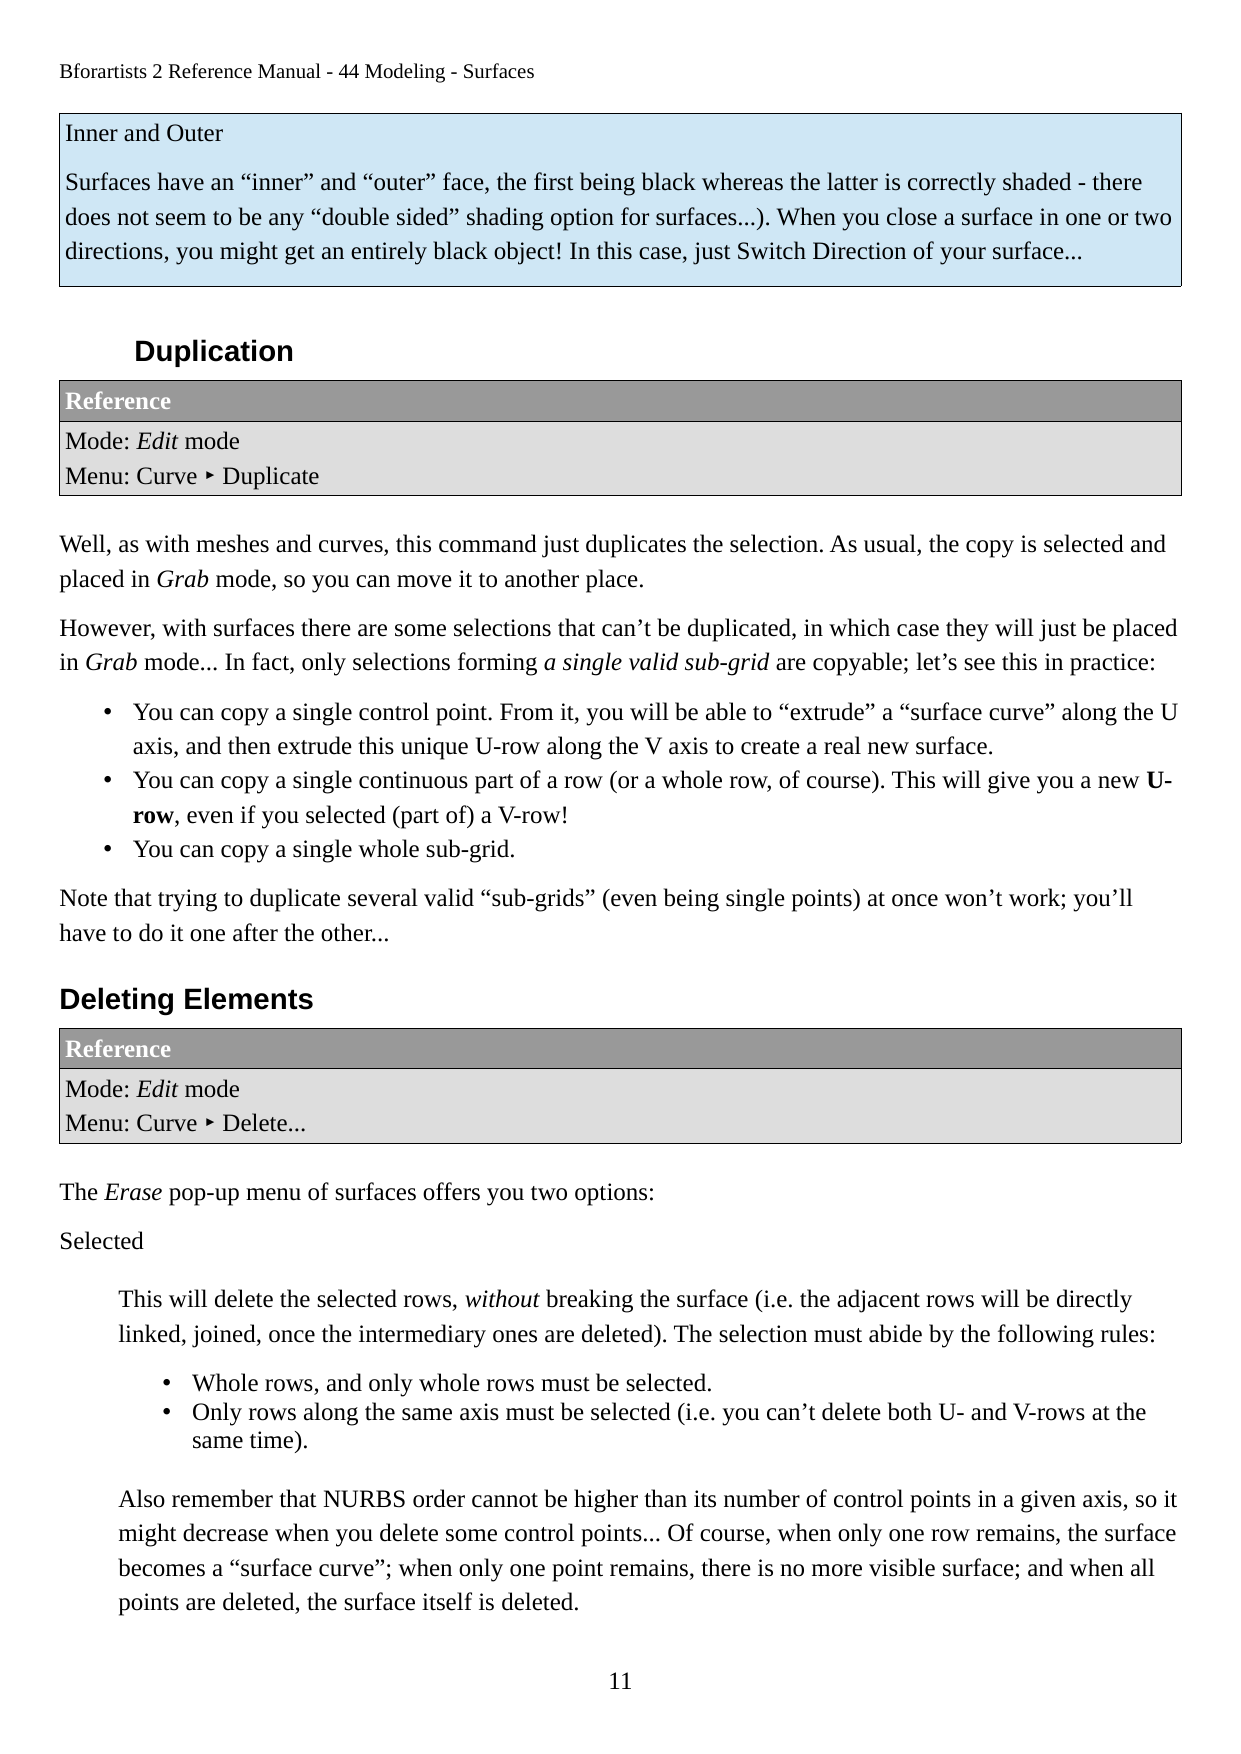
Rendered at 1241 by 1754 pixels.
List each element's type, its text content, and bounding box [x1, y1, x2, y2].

list Only rows along the same axis must be selected (i.e. you can’t delete both U- and V-rows at the same time). [162, 1397, 1181, 1454]
table_cell Mode: Edit mode Menu: Curve ‣ Duplicate [60, 422, 1181, 495]
text Well, as with meshes and curves, this command just duplicates the selection. As usual, the copy is selected and placed in Grab mode, so you can move it to another place. [59, 529, 1181, 593]
table_cell Inner and Outer Surfaces have an “inner” and “outer” face, the first being black whereas the latter is correctly shaded - there does not seem to be any “double sided” shading option for surfaces...). When you close a surface in one or two directions, you might get an entirely black object! In this case, just Switch Direction of your surface... [60, 114, 1181, 286]
list You can copy a single continuous part of a row (or a whole row, of course). This will give you a new U-row, even if you selected (part of) a V-row! [103, 766, 1181, 829]
table_header Reference [60, 1029, 1181, 1068]
text Also remember that NURBS order cannot be higher than its number of control points in a given axis, so it might decrease when you delete some control points... Of course, when only one row remains, the surface becomes a “surface curve”; when only one point remains, there is no more visible surface; and when all points are deleted, the surface itself is deleted. [118, 1484, 1181, 1616]
list You can copy a single control point. From it, you will be able to “extrude” a “surface curve” along the U axis, and then extrude this unique U-row along the V axis to create a real new surface. [103, 697, 1181, 760]
text This will delete the selected rows, without breaking the surface (i.e. the adjacent rows will be directly linked, joined, once the intermediary ones are deleted). The selection must abide by the following rules: [118, 1284, 1181, 1348]
text Note that trying to duplicate several valid “sub-grids” (even being single points) at once won’t work; you’ll have to do it one after the other... [59, 883, 1181, 947]
text The Erase pop-up menu of surfaces offers you two options: [59, 1177, 1181, 1206]
subtitle Deleting Elements [59, 982, 1181, 1015]
text However, with surfaces there are some selections that can’t be duplicated, in which case they will just be placed in Grab mode... In fact, only selections forming a single valid sub-grid are copyable; let’s see this in practice: [59, 613, 1181, 676]
subtitle Duplication [59, 300, 1181, 368]
table_cell Mode: Edit mode Menu: Curve ‣ Delete... [60, 1069, 1181, 1143]
table_header Reference [60, 381, 1181, 421]
list Whole rows, and only whole rows must be selected. [162, 1368, 1181, 1397]
list You can copy a single whole sub-grid. [103, 834, 1181, 863]
subtitle Selected [59, 1226, 1181, 1255]
